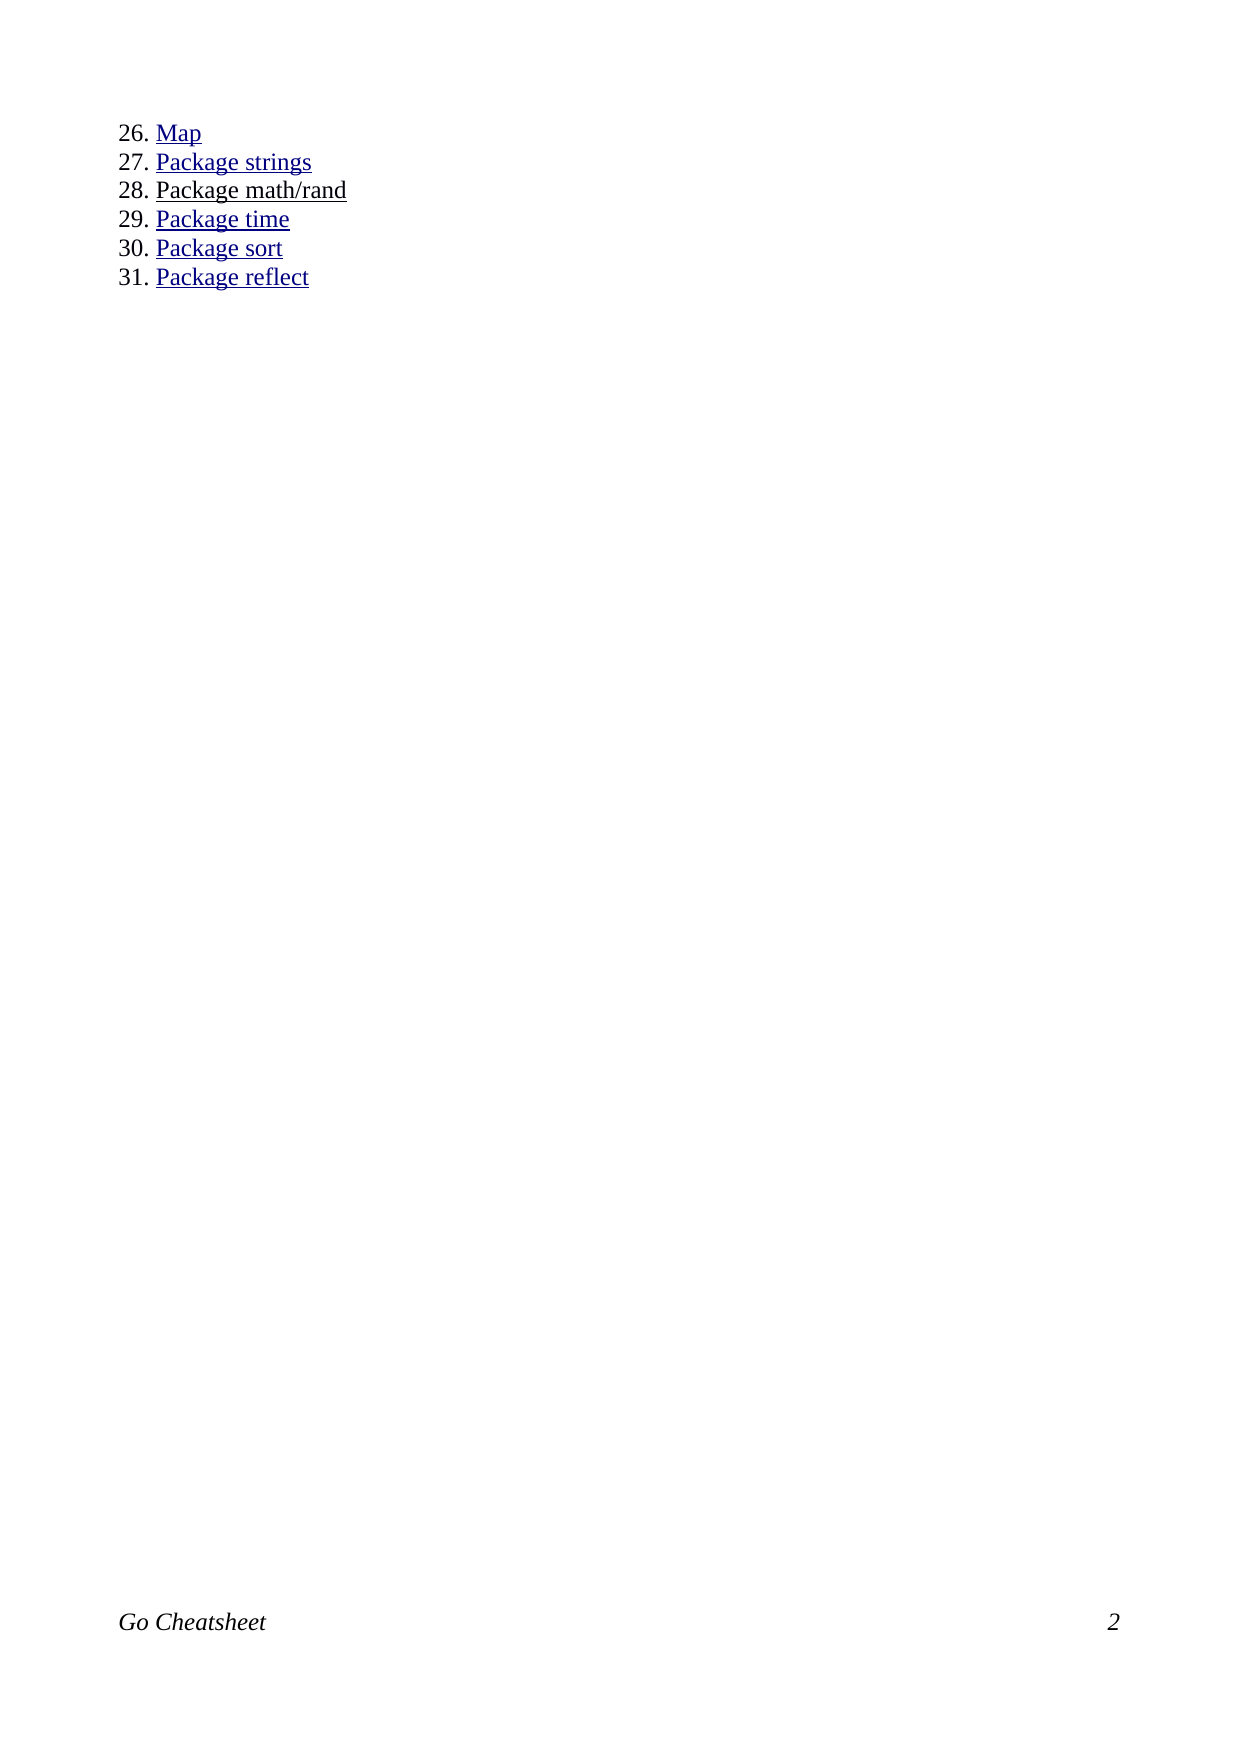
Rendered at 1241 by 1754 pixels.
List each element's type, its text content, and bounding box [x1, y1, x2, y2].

text 26. Map [118, 118, 1122, 147]
text 30. Package sort [118, 233, 1122, 262]
text 27. Package strings [118, 147, 1122, 176]
text 31. Package reflect [118, 262, 1122, 291]
text 29. Package time [118, 204, 1122, 233]
text 28. Package math/rand [118, 176, 1122, 204]
